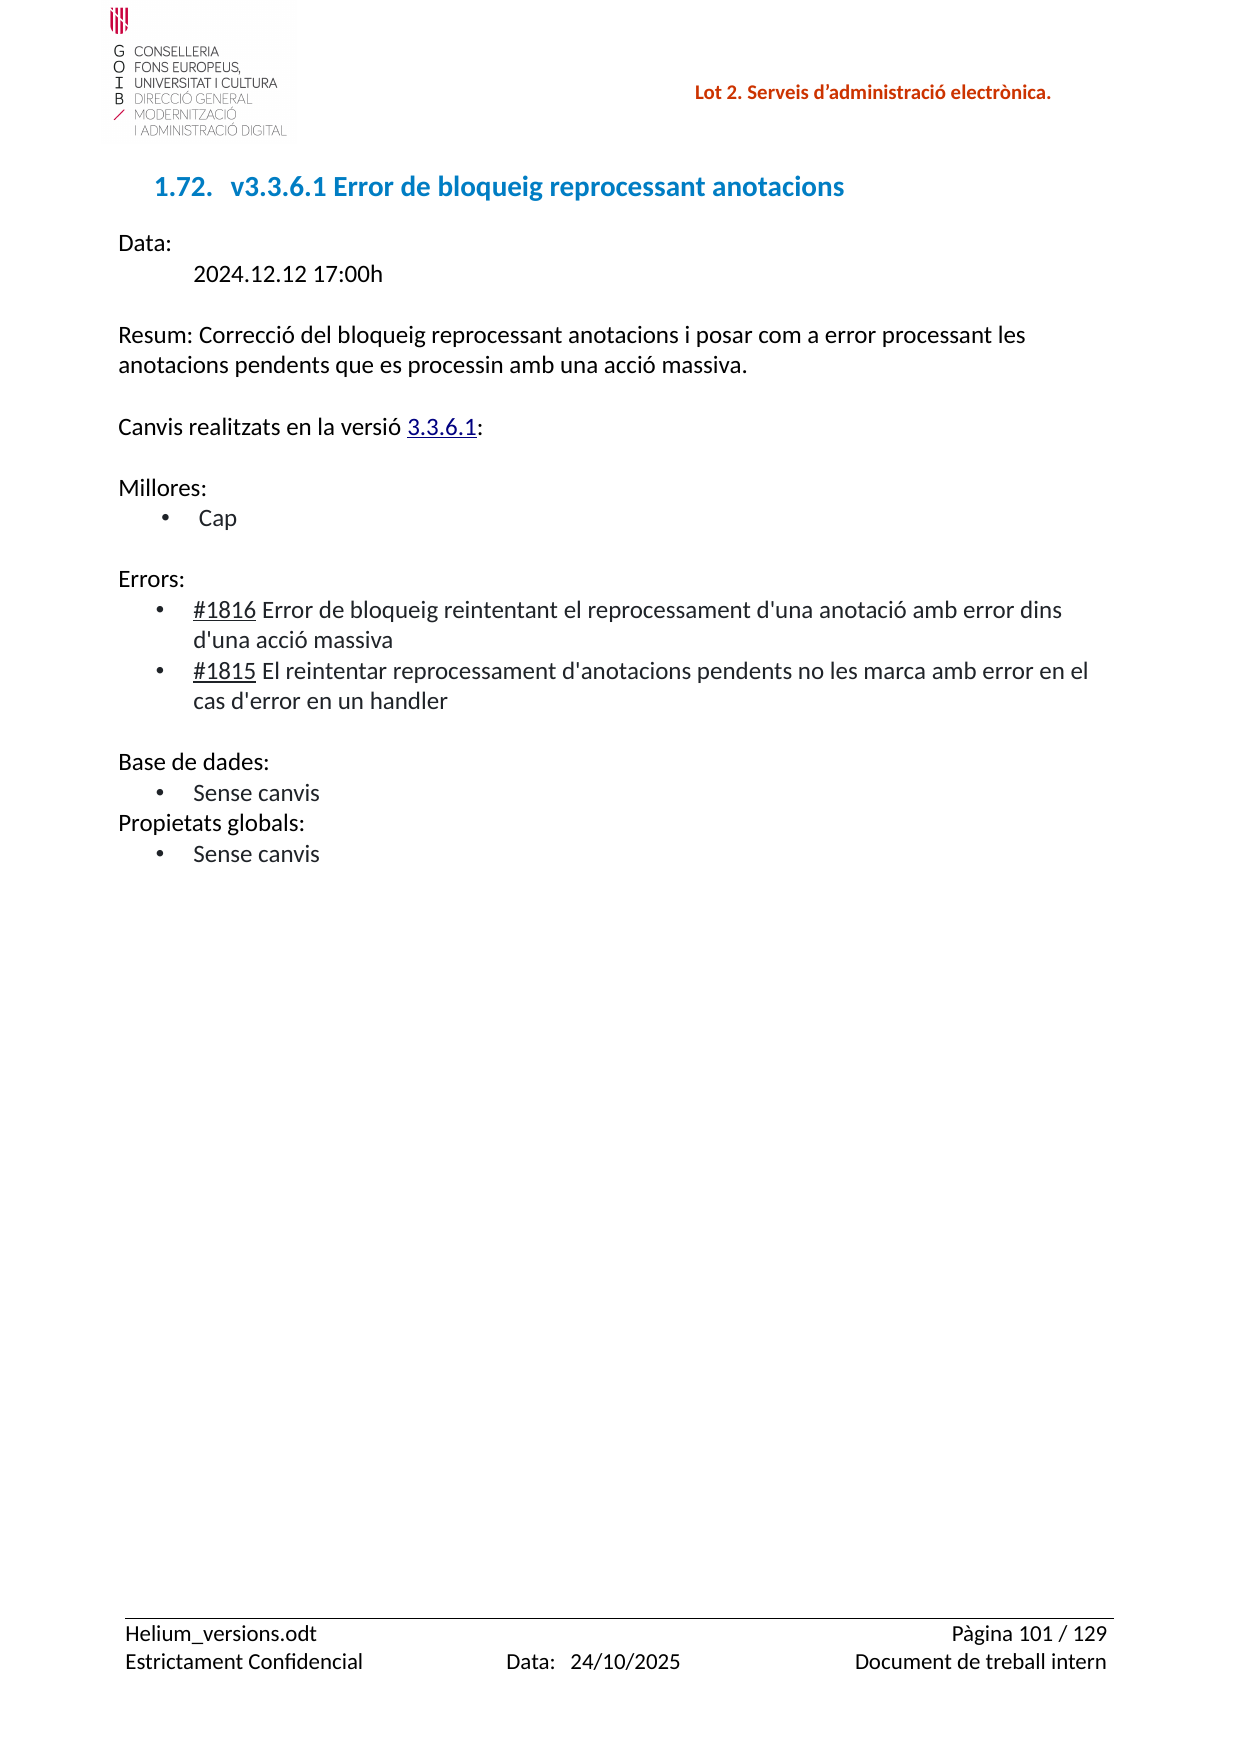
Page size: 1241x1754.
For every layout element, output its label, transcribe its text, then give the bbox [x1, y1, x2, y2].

list Sense canvis [156, 777, 1122, 807]
text Canvis realitzats en la versió 3.3.6.1: [118, 411, 1122, 441]
picture [100, 0, 297, 144]
text 2024.12.12 17:00h [118, 258, 1122, 289]
text Resum: Correcció del bloqueig reprocessant anotacions i posar com a error processant les anotacions pendents que es processin amb una acció massiva. [118, 319, 1122, 380]
text Propietats globals: [118, 807, 1122, 838]
subtitle v3.3.6.1 Error de bloqueig reprocessant anotacions [153, 168, 1122, 204]
text Errors: [118, 563, 1122, 594]
text Millores: [118, 472, 1122, 502]
list Sense canvis [156, 838, 1122, 868]
text Data: [118, 228, 1122, 258]
list #1816 Error de bloqueig reintentant el reprocessament d'una anotació amb error dins d'una acció massiva [156, 594, 1122, 655]
text Base de dades: [118, 746, 1122, 777]
list Cap [161, 502, 1122, 533]
list #1815 El reintentar reprocessament d'anotacions pendents no les marca amb error en el cas d'error en un handler [156, 655, 1122, 716]
